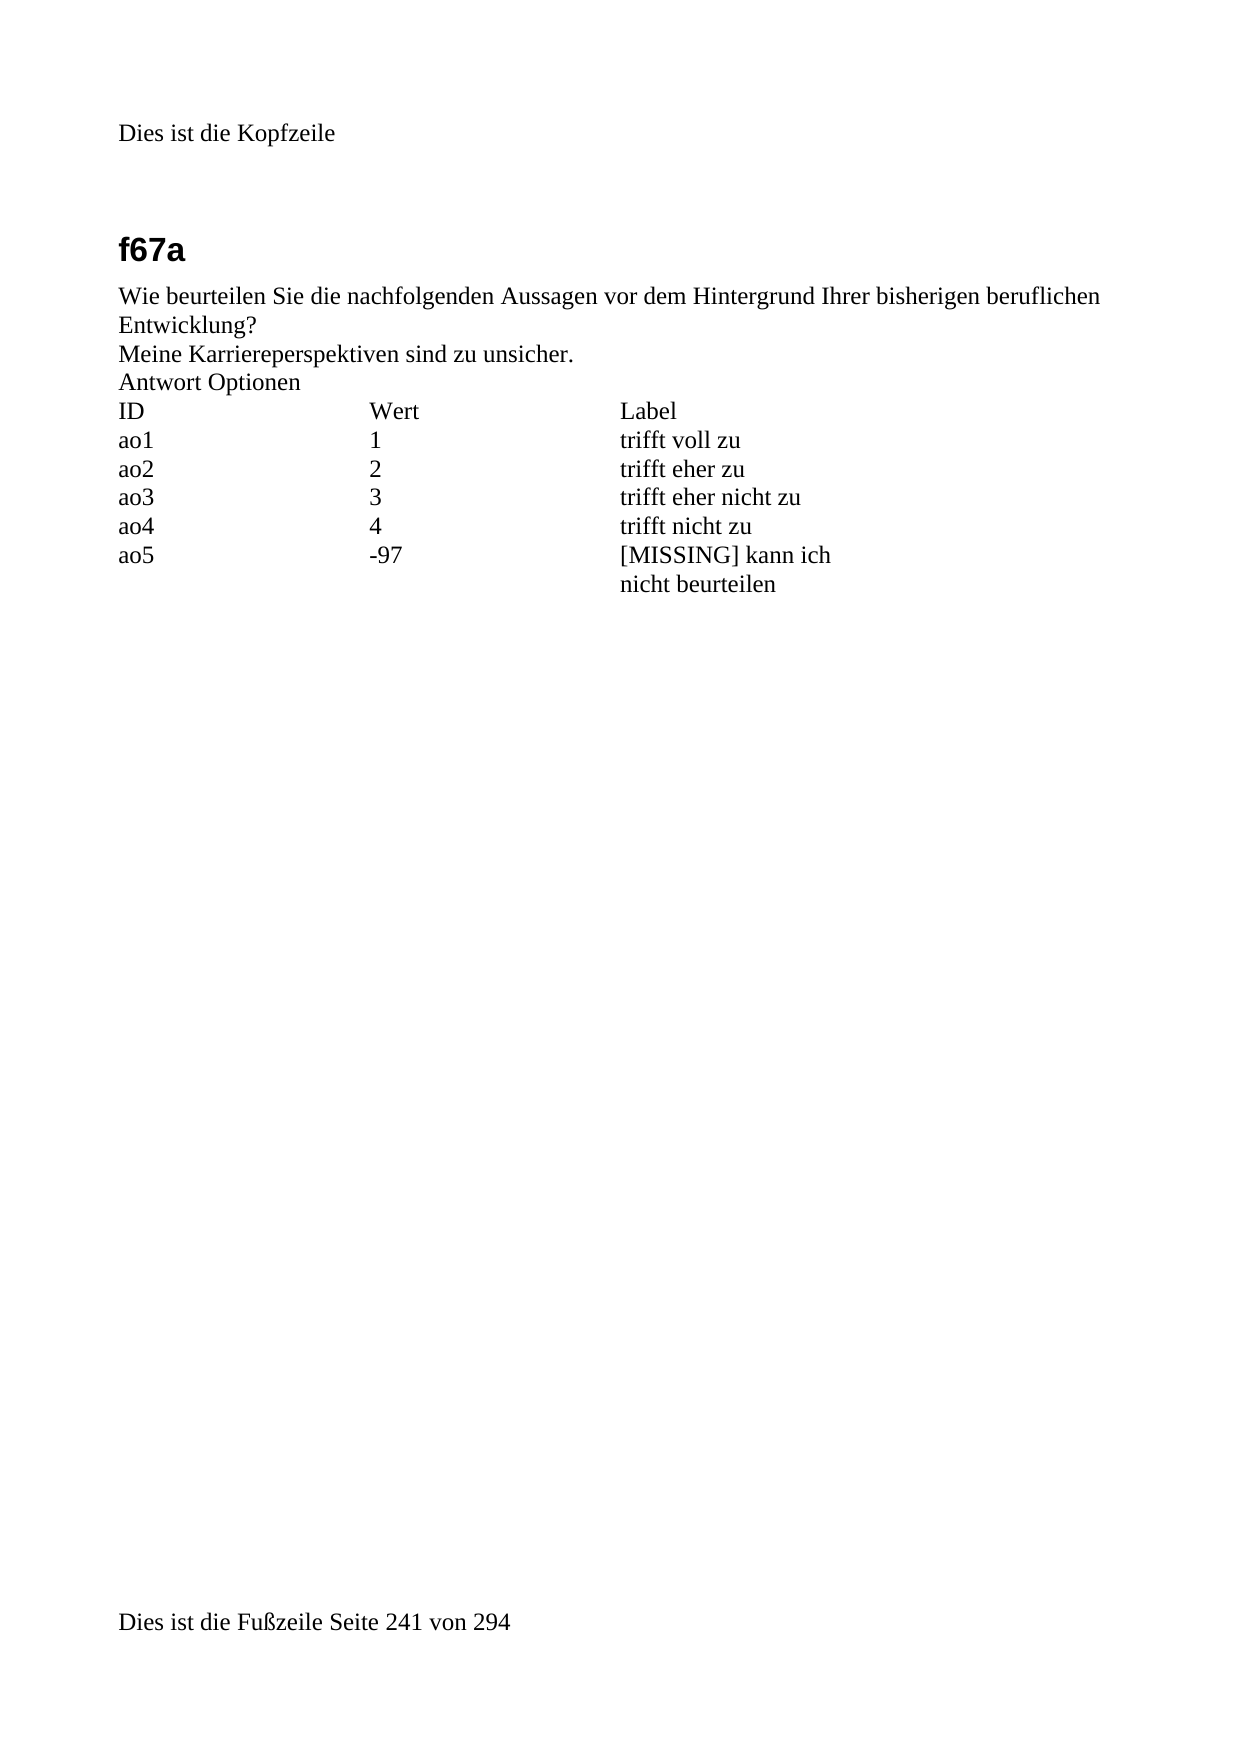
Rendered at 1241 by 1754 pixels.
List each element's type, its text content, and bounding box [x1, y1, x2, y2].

text Meine Karriereperspektiven sind zu unsicher. [118, 339, 1122, 367]
subtitle f67a [118, 230, 1122, 269]
table_cell ao5 [118, 540, 369, 597]
table_cell 3 [369, 483, 620, 511]
table_header Wert [369, 396, 620, 425]
table_cell ao2 [118, 454, 369, 482]
table_cell [MISSING] kann ich nicht beurteilen [620, 540, 871, 597]
text Antwort Optionen [118, 367, 1122, 396]
table_cell 2 [369, 454, 620, 482]
table_cell -97 [369, 540, 620, 597]
table_cell trifft eher zu [620, 454, 871, 482]
table_cell ao1 [118, 425, 369, 454]
text Wie beurteilen Sie die nachfolgenden Aussagen vor dem Hintergrund Ihrer bisherigen beruflichen Entwicklung? [118, 281, 1122, 339]
table_header ID [118, 396, 369, 425]
table_cell 1 [369, 425, 620, 454]
table_cell ao4 [118, 511, 369, 540]
table_header Label [620, 396, 871, 425]
table_cell trifft voll zu [620, 425, 871, 454]
table_cell ao3 [118, 483, 369, 511]
table_cell 4 [369, 511, 620, 540]
table_cell trifft eher nicht zu [620, 483, 871, 511]
table_cell trifft nicht zu [620, 511, 871, 540]
